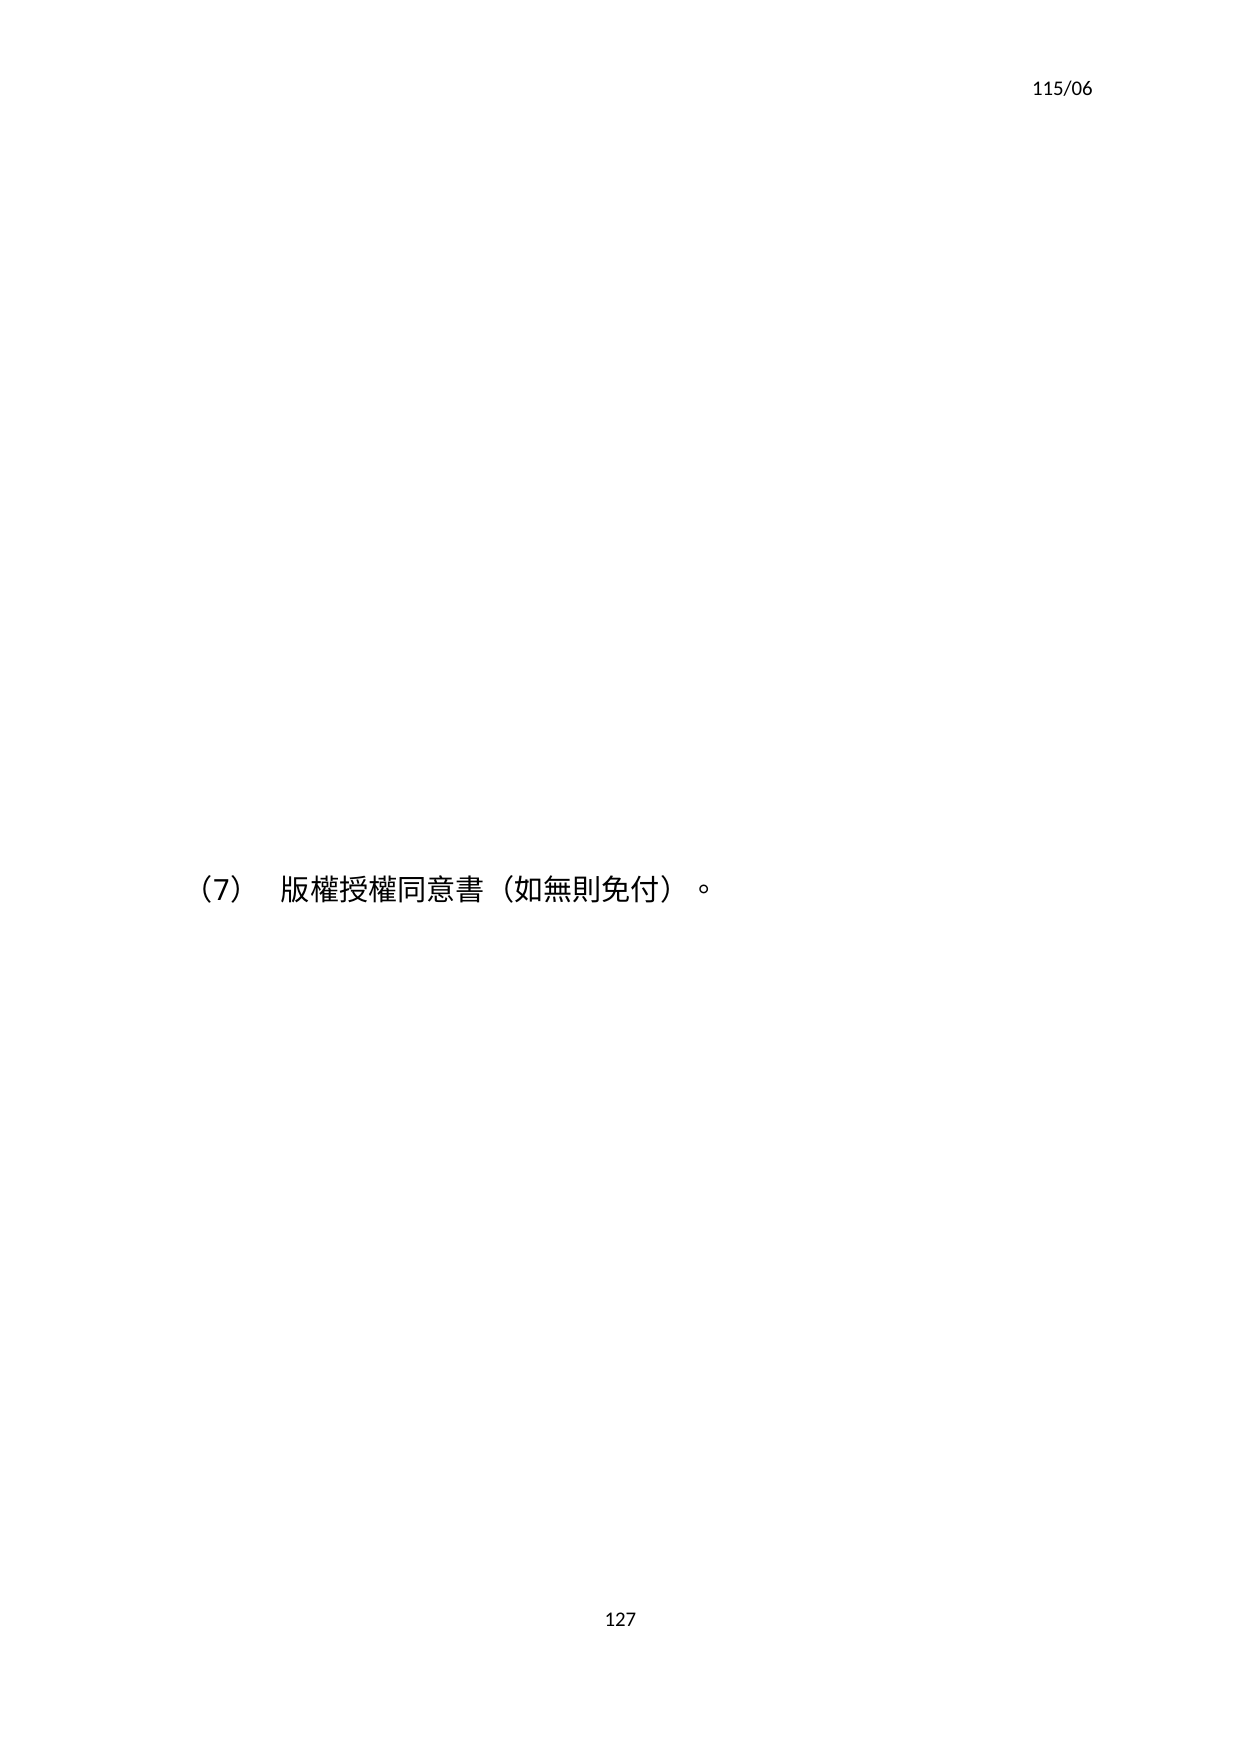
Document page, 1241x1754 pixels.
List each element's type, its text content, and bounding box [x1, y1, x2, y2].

list 版權授權同意書（如無則免付）。 [183, 846, 1092, 908]
